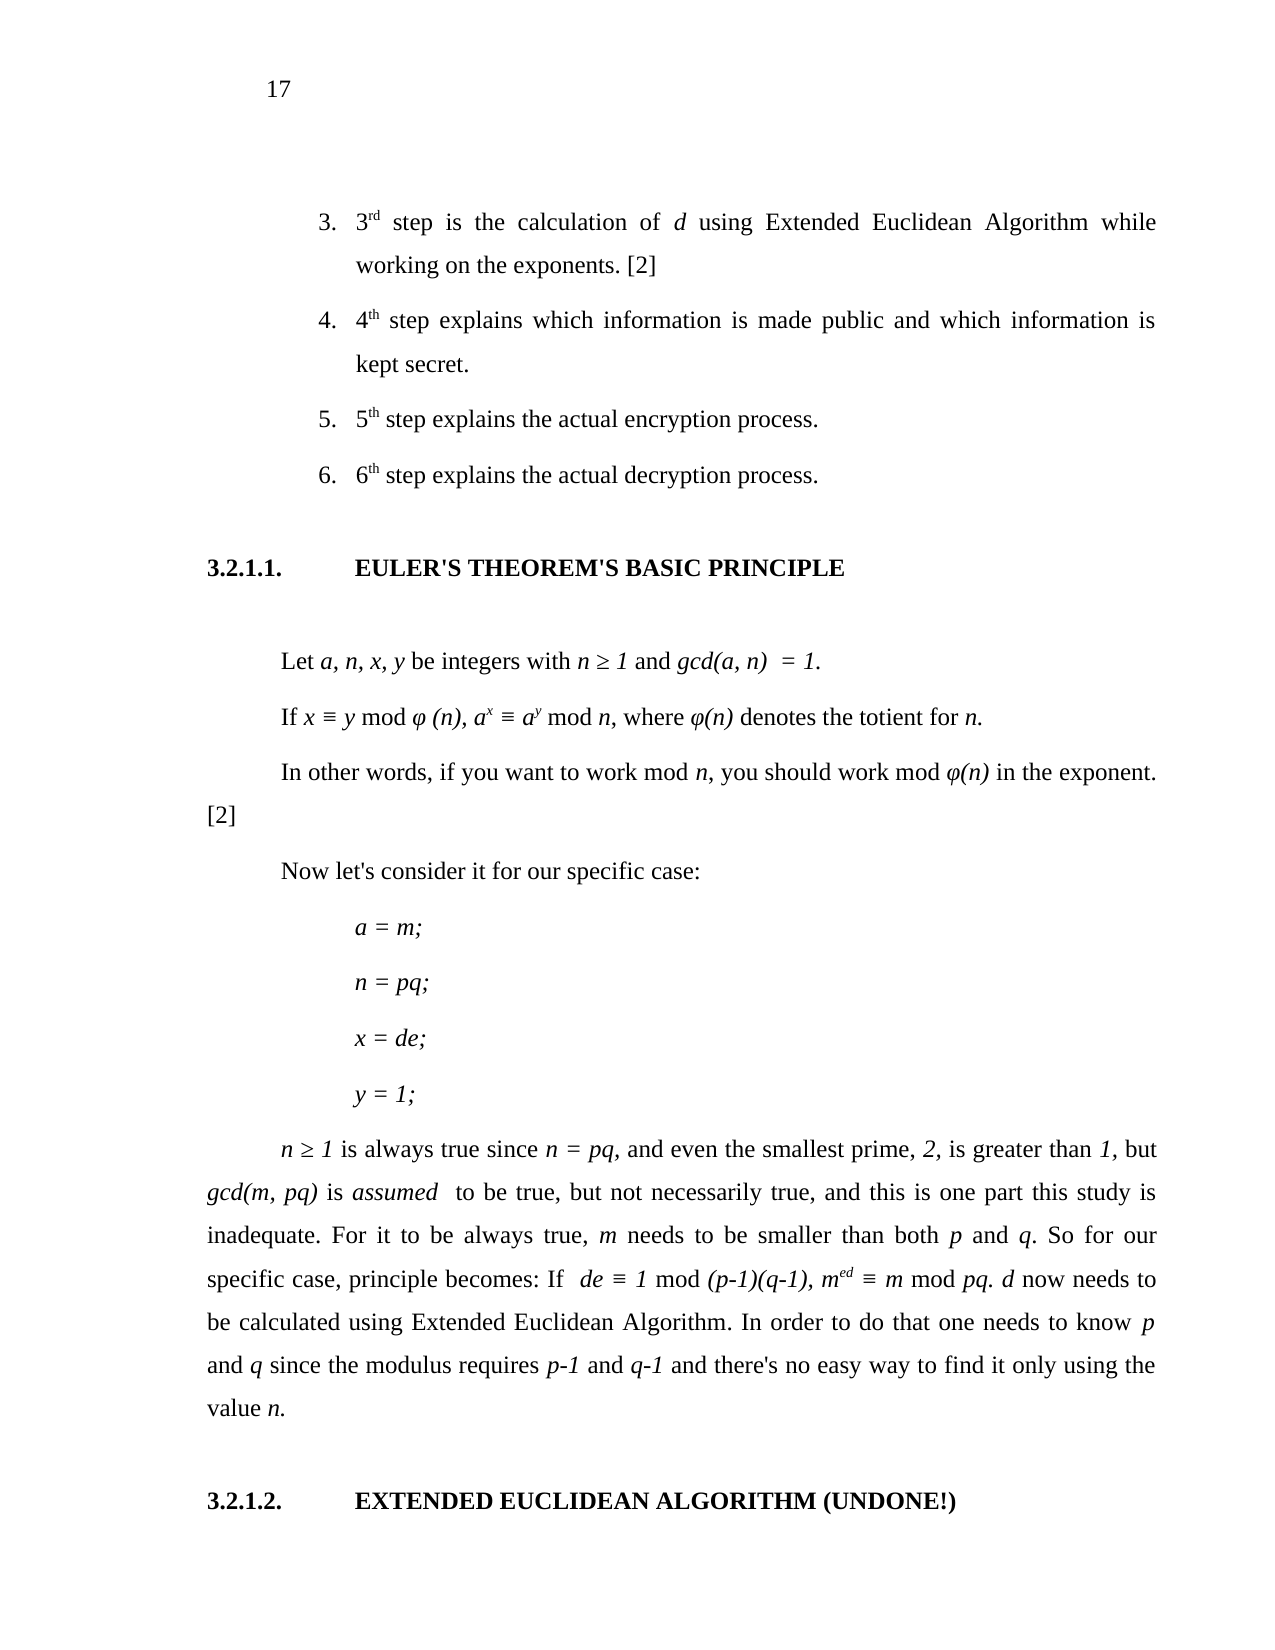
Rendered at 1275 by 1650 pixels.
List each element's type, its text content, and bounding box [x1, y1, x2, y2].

text If x ≡ y mod φ (n), ax ≡ ay mod n, where φ(n) denotes the totient for n. [207, 702, 1157, 731]
list 5th step explains the actual encryption process. [318, 404, 1157, 433]
text x = de; [207, 1023, 1157, 1052]
text In other words, if you want to work mod n, you should work mod φ(n) in the exponent. [2] [207, 757, 1157, 829]
list 4th step explains which information is made public and which information is kept secret. [318, 306, 1157, 377]
text n ≥ 1 is always true since n = pq, and even the smallest prime, 2, is greater than 1, but gcd(m, pq) is assumed to be true, but not necessarily true, and this is one part this study is inadequate. For it to be always true, m needs to be smaller than both p and q. So for our specific case, principle becomes: If de ≡ 1 mod (p-1)(q-1), med ≡ m mod pq. d now needs to be calculated using Extended Euclidean Algorithm. In order to do that one needs to know p and q since the modulus requires p-1 and q-1 and there's no easy way to find it only using the value n. [207, 1134, 1157, 1422]
text n = pq; [207, 967, 1157, 996]
text Let a, n, x, y be integers with n ≥ 1 and gcd(a, n) = 1. [207, 646, 1157, 675]
list 6th step explains the actual decryption process. [318, 460, 1157, 489]
subtitle EXTENDED EUCLIDEAN ALGORITHM (UNDONE!) [207, 1486, 1157, 1515]
text Now let's consider it for our specific case: [207, 856, 1157, 885]
list 3rd step is the calculation of d using Extended Euclidean Algorithm while working on the exponents. [2] [318, 207, 1157, 279]
subtitle EULER'S THEOREM'S BASIC PRINCIPLE [207, 553, 1157, 582]
text a = m; [207, 912, 1157, 941]
text y = 1; [207, 1079, 1157, 1107]
